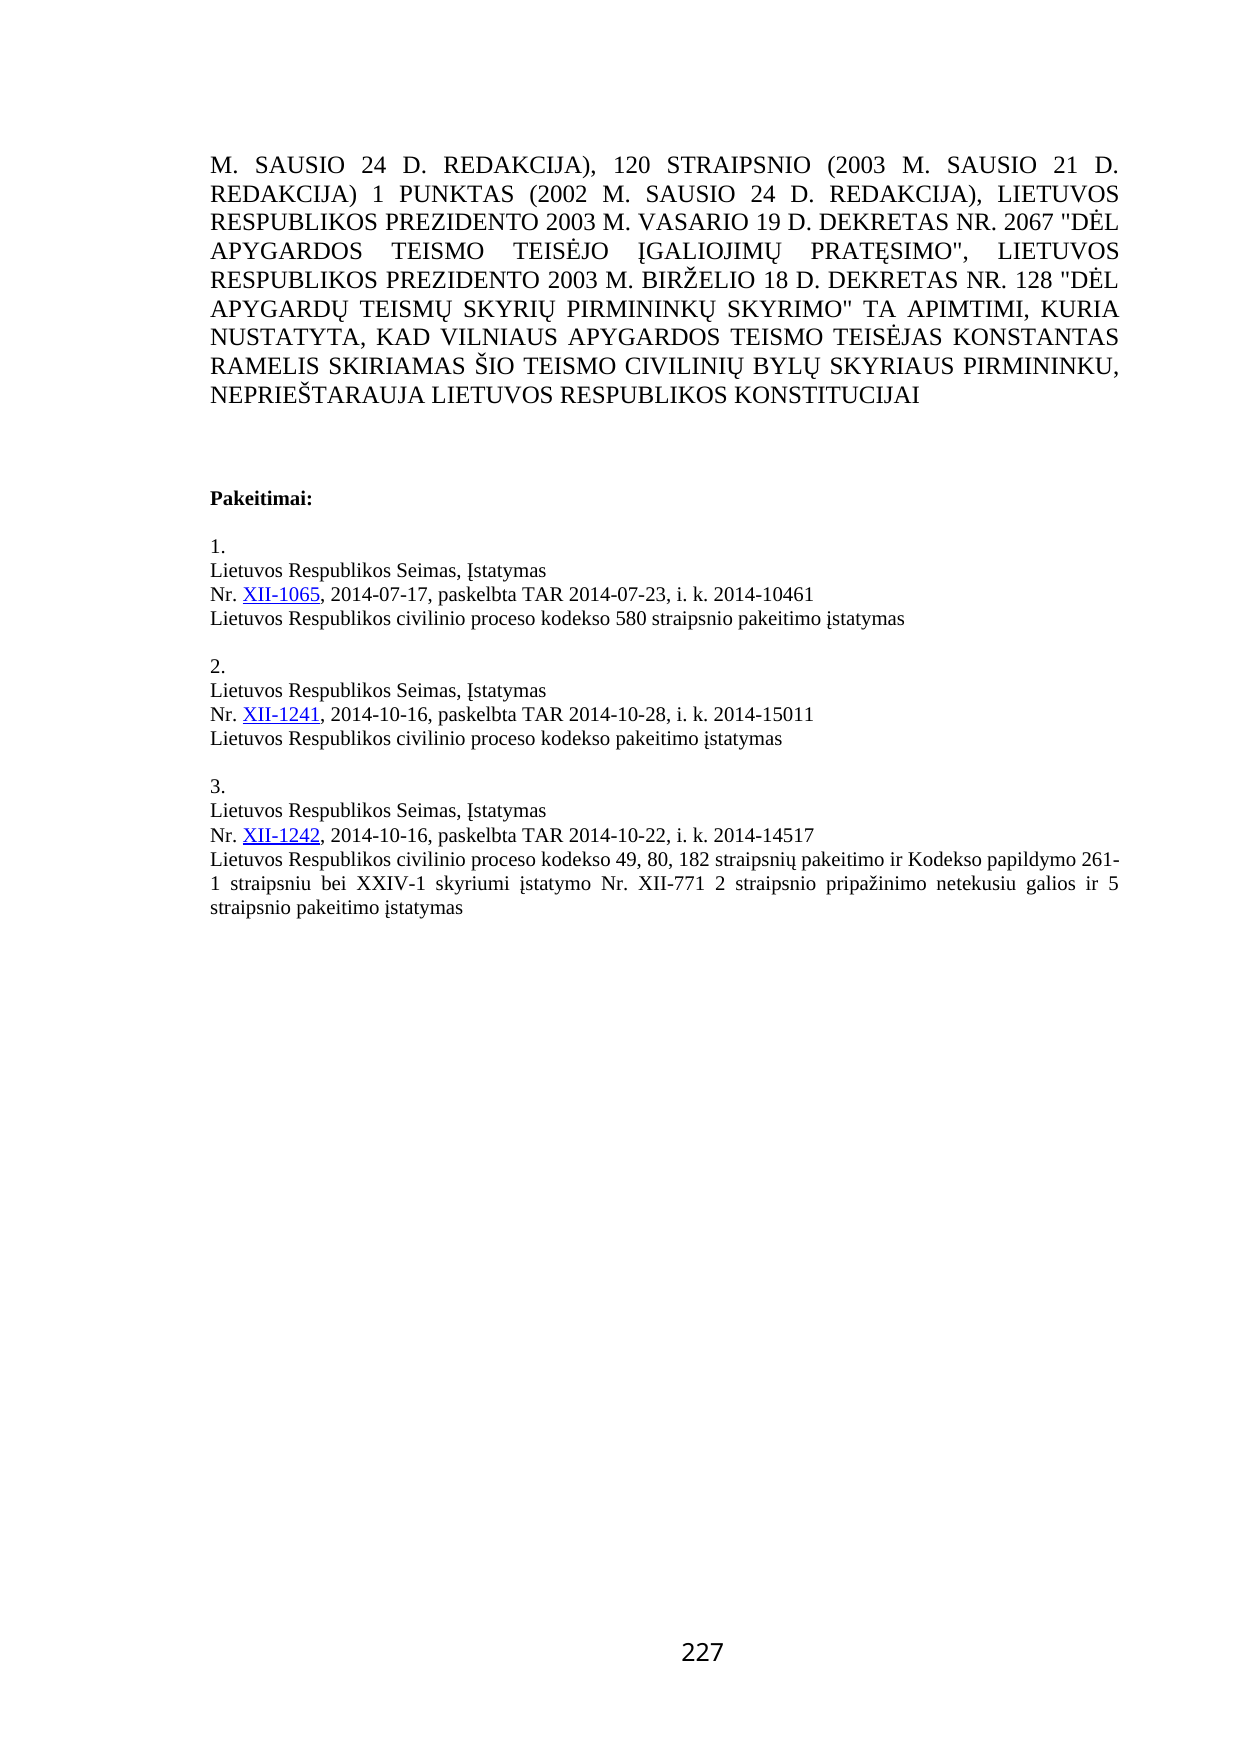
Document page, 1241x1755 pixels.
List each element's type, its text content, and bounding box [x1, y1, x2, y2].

text Nr. XII-1241, 2014-10-16, paskelbta TAR 2014-10-28, i. k. 2014-15011 [210, 702, 1120, 726]
text 3. [210, 774, 1120, 798]
text Lietuvos Respublikos Seimas, Įstatymas [210, 678, 1120, 702]
text Lietuvos Respublikos civilinio proceso kodekso 49, 80, 182 straipsnių pakeitimo ir Kodekso papildymo 261-1 straipsniu bei XXIV-1 skyriumi įstatymo Nr. XII-771 2 straipsnio pripažinimo netekusiu galios ir 5 straipsnio pakeitimo įstatymas [210, 847, 1120, 919]
text Lietuvos Respublikos Seimas, Įstatymas [210, 798, 1120, 822]
text 2. [210, 654, 1120, 678]
text Lietuvos Respublikos civilinio proceso kodekso pakeitimo įstatymas [210, 726, 1120, 750]
text Lietuvos Respublikos Seimas, Įstatymas [210, 558, 1120, 582]
text M. SAUSIO 24 D. REDAKCIJA), 120 STRAIPSNIO (2003 M. SAUSIO 21 D. REDAKCIJA) 1 PUNKTAS (2002 M. SAUSIO 24 D. REDAKCIJA), LIETUVOS RESPUBLIKOS PREZIDENTO 2003 M. VASARIO 19 D. DEKRETAS NR. 2067 "DĖL APYGARDOS TEISMO TEISĖJO ĮGALIOJIMŲ PRATĘSIMO", LIETUVOS RESPUBLIKOS PREZIDENTO 2003 M. BIRŽELIO 18 D. DEKRETAS NR. 128 "DĖL APYGARDŲ TEISMŲ SKYRIŲ PIRMININKŲ SKYRIMO" TA APIMTIMI, KURIA NUSTATYTA, KAD VILNIAUS APYGARDOS TEISMO TEISĖJAS KONSTANTAS RAMELIS SKIRIAMAS ŠIO TEISMO CIVILINIŲ BYLŲ SKYRIAUS PIRMININKU, NEPRIEŠTARAUJA LIETUVOS RESPUBLIKOS KONSTITUCIJAI [210, 150, 1120, 409]
text Nr. XII-1065, 2014-07-17, paskelbta TAR 2014-07-23, i. k. 2014-10461 [210, 582, 1120, 606]
text Pakeitimai: [210, 486, 1120, 510]
text Lietuvos Respublikos civilinio proceso kodekso 580 straipsnio pakeitimo įstatymas [210, 606, 1120, 630]
text Nr. XII-1242, 2014-10-16, paskelbta TAR 2014-10-22, i. k. 2014-14517 [210, 822, 1120, 847]
text 1. [210, 534, 1120, 558]
